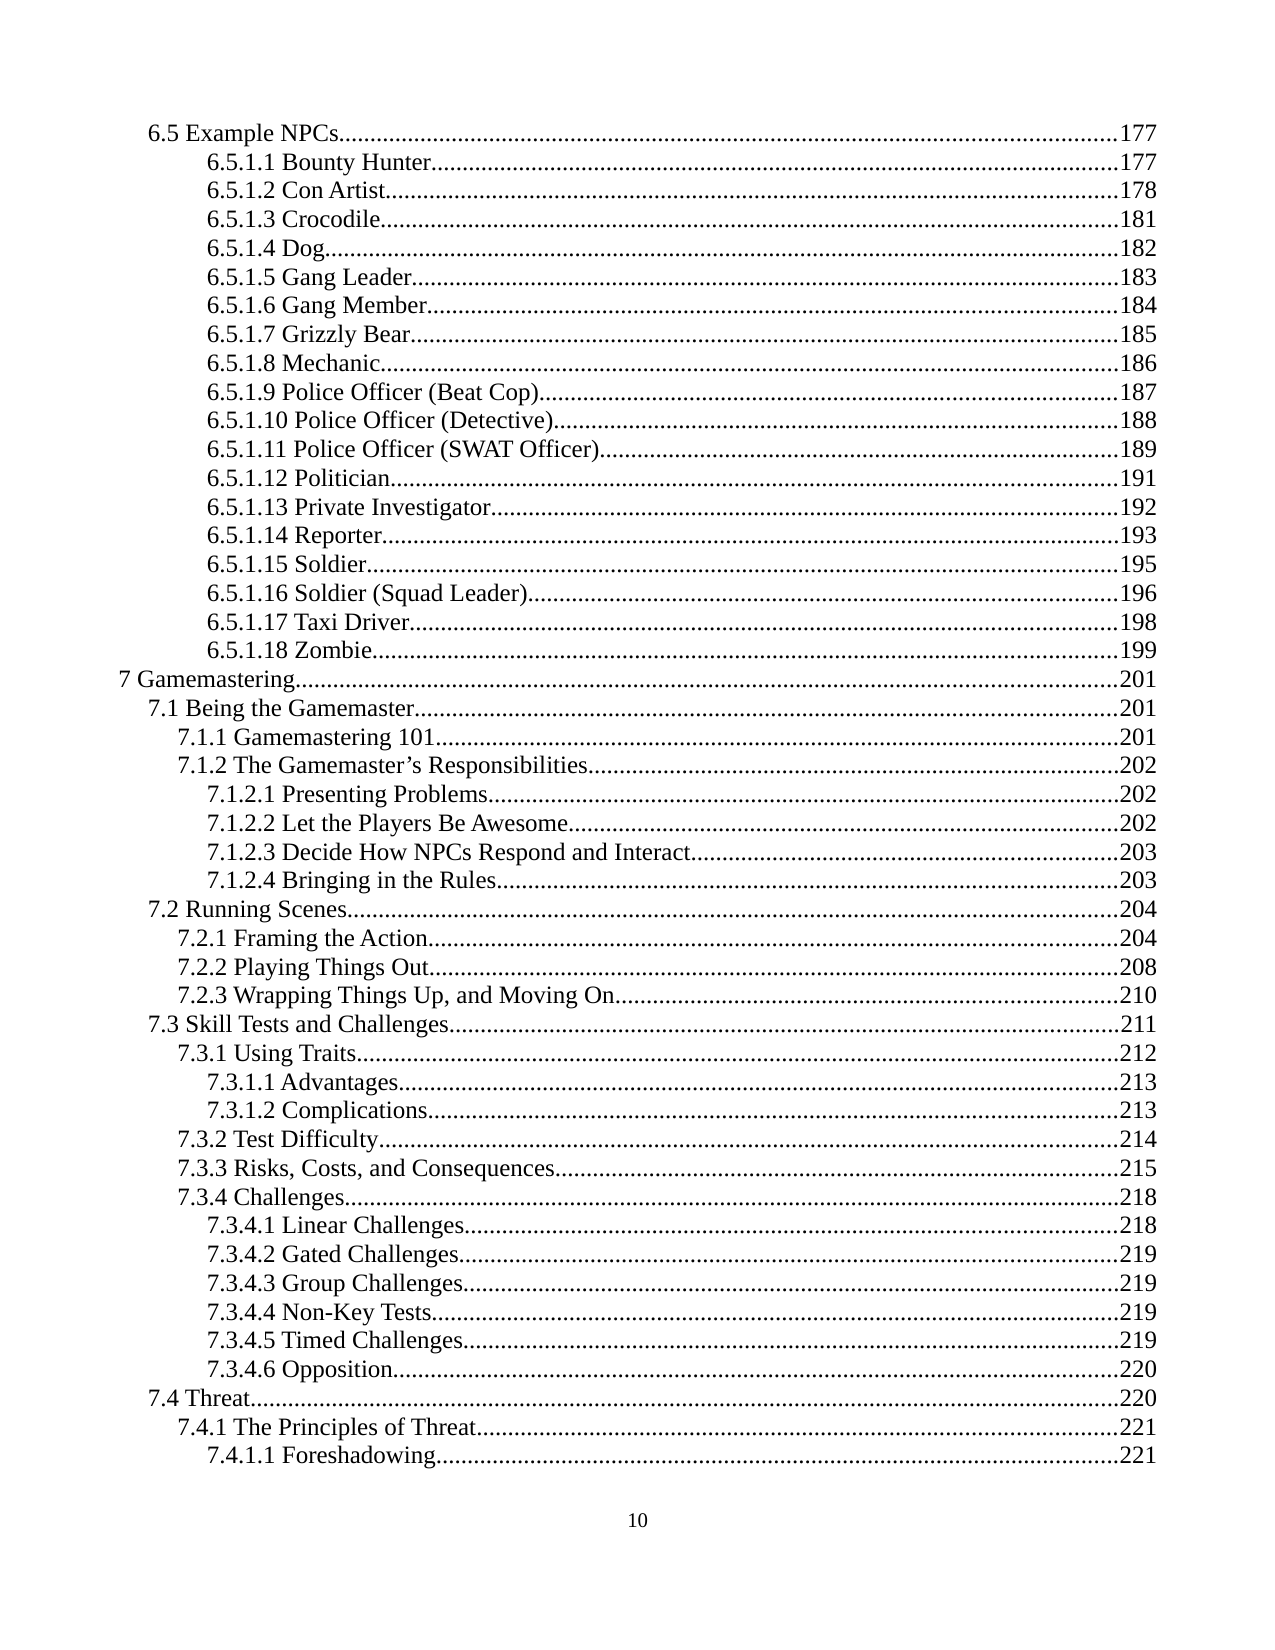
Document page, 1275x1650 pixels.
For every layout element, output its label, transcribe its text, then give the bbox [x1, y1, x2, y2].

text 7 Gamemastering 201 [118, 664, 1157, 693]
text 6.5.1.3 Crocodile 181 [207, 204, 1157, 233]
text 6.5.1.7 Grizzly Bear 185 [207, 319, 1157, 348]
text 7.1.2.2 Let the Players Be Awesome 202 [207, 808, 1157, 837]
text 6.5.1.12 Politician 191 [207, 463, 1157, 492]
text 7.3.4.3 Group Challenges 219 [207, 1268, 1157, 1297]
text 6.5.1.5 Gang Leader 183 [207, 262, 1157, 291]
text 7.3 Skill Tests and Challenges 211 [148, 1009, 1157, 1038]
text 6.5.1.17 Taxi Driver 198 [207, 607, 1157, 636]
text 6.5.1.16 Soldier (Squad Leader) 196 [207, 578, 1157, 607]
text 7.2.1 Framing the Action 204 [177, 923, 1157, 952]
text 7.3.4.1 Linear Challenges 218 [207, 1211, 1157, 1239]
text 7.1.2.1 Presenting Problems 202 [207, 779, 1157, 808]
text 7.1.2.3 Decide How NPCs Respond and Interact 203 [207, 837, 1157, 866]
text 7.3.4.2 Gated Challenges 219 [207, 1239, 1157, 1268]
text 7.4.1 The Principles of Threat 221 [177, 1412, 1157, 1441]
text 7.3.4.6 Opposition 220 [207, 1354, 1157, 1383]
text 7.3.1.2 Complications 213 [207, 1096, 1157, 1124]
text 7.1.2 The Gamemaster’s Responsibilities 202 [177, 751, 1157, 779]
text 7.2.2 Playing Things Out 208 [177, 952, 1157, 981]
text 7.4 Threat 220 [148, 1383, 1157, 1412]
text 6.5.1.2 Con Artist 178 [207, 176, 1157, 204]
text 7.3.4 Challenges 218 [177, 1182, 1157, 1211]
text 6.5.1.6 Gang Member 184 [207, 291, 1157, 319]
text 7.3.4.5 Timed Challenges 219 [207, 1326, 1157, 1354]
text 7.3.1.1 Advantages 213 [207, 1067, 1157, 1096]
text 7.2 Running Scenes 204 [148, 894, 1157, 923]
text 6.5.1.1 Bounty Hunter 177 [207, 147, 1157, 176]
text 7.3.2 Test Difficulty 214 [177, 1124, 1157, 1153]
text 6.5.1.14 Reporter 193 [207, 521, 1157, 549]
text 6.5.1.10 Police Officer (Detective) 188 [207, 406, 1157, 434]
text 7.1.2.4 Bringing in the Rules 203 [207, 866, 1157, 894]
text 6.5.1.13 Private Investigator 192 [207, 492, 1157, 521]
text 7.3.4.4 Non-Key Tests 219 [207, 1297, 1157, 1326]
text 7.1 Being the Gamemaster 201 [148, 693, 1157, 722]
text 6.5 Example NPCs 177 [148, 118, 1157, 147]
text 7.3.3 Risks, Costs, and Consequences 215 [177, 1153, 1157, 1182]
text 6.5.1.11 Police Officer (SWAT Officer) 189 [207, 434, 1157, 463]
text 6.5.1.18 Zombie 199 [207, 636, 1157, 664]
text 7.4.1.1 Foreshadowing 221 [207, 1441, 1157, 1469]
text 6.5.1.9 Police Officer (Beat Cop) 187 [207, 377, 1157, 406]
text 7.2.3 Wrapping Things Up, and Moving On 210 [177, 981, 1157, 1009]
text 6.5.1.8 Mechanic 186 [207, 348, 1157, 377]
text 6.5.1.4 Dog 182 [207, 233, 1157, 262]
text 6.5.1.15 Soldier 195 [207, 549, 1157, 578]
text 7.1.1 Gamemastering 101 201 [177, 722, 1157, 751]
text 7.3.1 Using Traits 212 [177, 1038, 1157, 1067]
